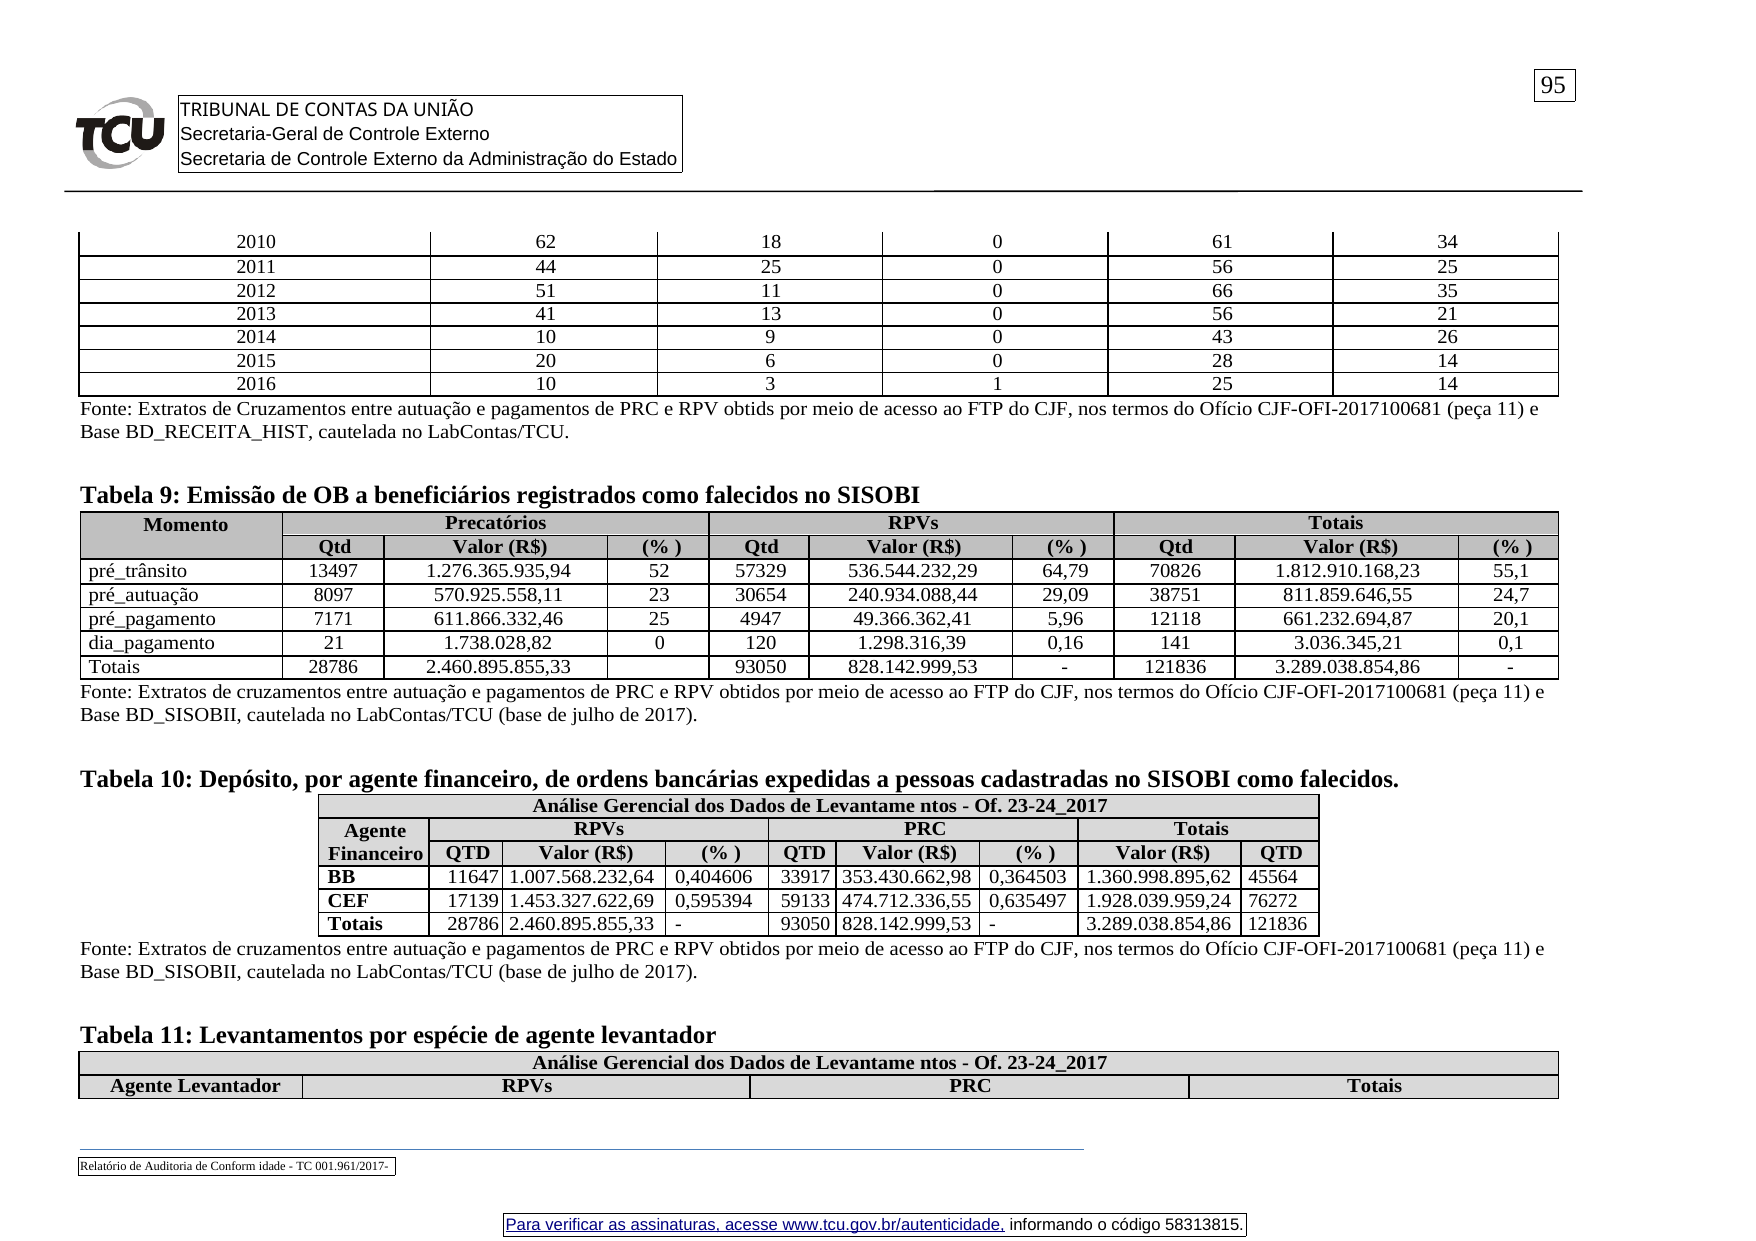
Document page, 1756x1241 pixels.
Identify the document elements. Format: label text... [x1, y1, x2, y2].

table_cell dia_pagamento [81, 632, 282, 654]
table_cell 41 [431, 304, 657, 325]
table_cell 0 [883, 350, 1107, 372]
table_cell Agente Financeiro [319, 819, 428, 865]
table_cell 1.360.998.895,62 [1079, 867, 1240, 888]
table_cell 12118 [1115, 608, 1234, 630]
table_cell Valor (R$) [1079, 842, 1240, 865]
table_cell 2014 [80, 327, 430, 348]
table_cell Qtd [283, 536, 383, 558]
subtitle Tabela 11: Levantamentos por espécie de agente levantador [80, 1020, 1574, 1048]
table_header Precatórios [283, 513, 708, 534]
table_cell pré_trânsito [81, 560, 282, 583]
table_cell - [1013, 657, 1113, 678]
table_header 62 [431, 232, 657, 255]
table_cell 9 [658, 327, 882, 348]
table_cell 35 [1334, 280, 1558, 302]
table_cell 23 [608, 585, 708, 606]
table_cell 11647 [430, 867, 502, 888]
table_cell 20,1 [1459, 608, 1558, 630]
table_cell 33917 [769, 867, 835, 888]
table_cell 120 [710, 632, 808, 654]
table_cell 17139 [430, 890, 502, 912]
table_cell 3.036.345,21 [1236, 632, 1458, 654]
table_cell 10 [431, 373, 657, 395]
table_cell 2013 [80, 304, 430, 325]
table_cell 21 [1334, 304, 1558, 325]
table_cell 0,595394 [666, 890, 768, 912]
table_cell 0 [883, 327, 1107, 348]
table_cell 11 [658, 280, 882, 302]
table_cell 28 [1109, 350, 1332, 372]
table_cell 5,96 [1013, 608, 1113, 630]
table_cell 0 [608, 632, 708, 654]
table_cell (% ) [608, 536, 708, 558]
table_cell 28786 [283, 657, 383, 678]
table_cell 30654 [710, 585, 808, 606]
table_cell QTD [1242, 842, 1318, 865]
table_cell Valor (R$) [1236, 536, 1458, 558]
table_cell 21 [283, 632, 383, 654]
table_cell 4947 [710, 608, 808, 630]
table_cell 1.453.327.622,69 [503, 890, 665, 912]
table_cell 141 [1115, 632, 1234, 654]
table_cell 6 [658, 350, 882, 372]
table_cell 240.934.088,44 [810, 585, 1012, 606]
table_header Análise Gerencial dos Dados de Levantame ntos - Of. 23-24_2017 [80, 1052, 1558, 1074]
table_cell 0,16 [1013, 632, 1113, 654]
subtitle Tabela 10: Depósito, por agente financeiro, de ordens bancárias expedidas a pessoas cadastradas no SISOBI como falecidos. [80, 764, 1574, 793]
table_cell 570.925.558,11 [385, 585, 607, 606]
table_cell 828.142.999,53 [837, 913, 979, 935]
table_cell Totais [319, 913, 428, 935]
table_cell pré_autuação [81, 585, 282, 606]
table_cell RPVs [303, 1076, 749, 1098]
table_cell 1 [883, 373, 1107, 395]
table_cell (% ) [1459, 536, 1558, 558]
table_cell (% ) [666, 842, 768, 865]
table_header 61 [1109, 232, 1332, 255]
table_cell 49.366.362,41 [810, 608, 1012, 630]
table_cell 3 [658, 373, 882, 395]
table_cell 2.460.895.855,33 [503, 913, 665, 935]
table_cell 7171 [283, 608, 383, 630]
table_cell 828.142.999,53 [810, 657, 1012, 678]
table_cell 51 [431, 280, 657, 302]
table_cell Totais [1190, 1076, 1558, 1098]
table_cell 2.460.895.855,33 [385, 657, 607, 678]
table_cell 13 [658, 304, 882, 325]
table_cell 70826 [1115, 560, 1234, 583]
table_header RPVs [710, 513, 1113, 534]
table_cell 0 [883, 257, 1107, 279]
table_cell 0,1 [1459, 632, 1558, 654]
table_cell 1.928.039.959,24 [1079, 890, 1240, 912]
table_cell 2015 [80, 350, 430, 372]
table_cell QTD [430, 842, 502, 865]
table_cell 8097 [283, 585, 383, 606]
table_cell 56 [1109, 304, 1332, 325]
table_cell 0,404606 [666, 867, 768, 888]
table_cell 0,635497 [980, 890, 1077, 912]
table_cell CEF [319, 890, 428, 912]
table_cell 13497 [283, 560, 383, 583]
table_cell 20 [431, 350, 657, 372]
table_cell Valor (R$) [810, 536, 1012, 558]
table_cell 1.298.316,39 [810, 632, 1012, 654]
table_cell 811.859.646,55 [1236, 585, 1458, 606]
table_cell 536.544.232,29 [810, 560, 1012, 583]
table_cell (% ) [980, 842, 1077, 865]
table_cell 1.007.568.232,64 [503, 867, 665, 888]
table_cell 474.712.336,55 [837, 890, 979, 912]
table_cell 1.812.910.168,23 [1236, 560, 1458, 583]
table_cell 14 [1334, 350, 1558, 372]
table_cell 44 [431, 257, 657, 279]
table_cell 26 [1334, 327, 1558, 348]
table_cell Valor (R$) [837, 842, 979, 865]
table_cell 0 [883, 304, 1107, 325]
table_cell 121836 [1115, 657, 1234, 678]
table_cell 3.289.038.854,86 [1236, 657, 1458, 678]
table_cell 29,09 [1013, 585, 1113, 606]
table_cell 59133 [769, 890, 835, 912]
table_cell 38751 [1115, 585, 1234, 606]
table_cell BB [319, 867, 428, 888]
table_cell 14 [1334, 373, 1558, 395]
table_cell 1.738.028,82 [385, 632, 607, 654]
table_cell 56 [1109, 257, 1332, 279]
table_cell 25 [658, 257, 882, 279]
table_cell 2016 [80, 373, 430, 395]
table_cell PRC [751, 1076, 1188, 1098]
table_cell QTD [769, 842, 835, 865]
table_cell Totais [81, 657, 282, 678]
table_header Análise Gerencial dos Dados de Levantame ntos - Of. 23-24_2017 [319, 795, 1318, 817]
table_cell 45564 [1242, 867, 1318, 888]
table_cell Qtd [710, 536, 808, 558]
table_cell 24,7 [1459, 585, 1558, 606]
text Fonte: Extratos de cruzamentos entre autuação e pagamentos de PRC e RPV obtidos por meio de acesso ao FTP do CJF, nos termos do Ofício CJF-OFI-2017100681 (peça 11) e Base BD_SISOBII, cautelada no LabContas/TCU (base de julho de 2017). [80, 937, 1571, 983]
text Fonte: Extratos de Cruzamentos entre autuação e pagamentos de PRC e RPV obtids por meio de acesso ao FTP do CJF, nos termos do Ofício CJF-OFI-2017100681 (peça 11) e Base BD_RECEITA_HIST, cautelada no LabContas/TCU. [80, 397, 1571, 443]
table_header 0 [883, 232, 1107, 255]
table_header Momento [81, 513, 282, 558]
table_header 2010 [80, 232, 430, 255]
table_cell 64,79 [1013, 560, 1113, 583]
table_cell Valor (R$) [385, 536, 607, 558]
table_cell Agente Levantador [80, 1076, 302, 1098]
table_cell 57329 [710, 560, 808, 583]
table_cell 3.289.038.854,86 [1079, 913, 1240, 935]
table_cell Valor (R$) [503, 842, 665, 865]
table_cell 76272 [1242, 890, 1318, 912]
table_cell 1.276.365.935,94 [385, 560, 607, 583]
table_cell - [980, 913, 1077, 935]
table_cell Qtd [1115, 536, 1234, 558]
table_cell [608, 657, 708, 678]
table_cell 25 [1109, 373, 1332, 395]
table_cell 2011 [80, 257, 430, 279]
table_cell 10 [431, 327, 657, 348]
table_cell 0 [883, 280, 1107, 302]
table_cell 43 [1109, 327, 1332, 348]
table_cell 661.232.694,87 [1236, 608, 1458, 630]
table_cell 121836 [1242, 913, 1318, 935]
table_cell 25 [1334, 257, 1558, 279]
table_cell 611.866.332,46 [385, 608, 607, 630]
table_cell 2012 [80, 280, 430, 302]
table_cell - [1459, 657, 1558, 678]
table_cell 66 [1109, 280, 1332, 302]
table_cell (% ) [1013, 536, 1113, 558]
table_cell 0,364503 [980, 867, 1077, 888]
table_header 18 [658, 232, 882, 255]
picture [75, 97, 165, 169]
table_cell PRC [769, 819, 1077, 840]
table_cell RPVs [430, 819, 768, 840]
table_cell 28786 [430, 913, 502, 935]
table_cell 52 [608, 560, 708, 583]
text Fonte: Extratos de cruzamentos entre autuação e pagamentos de PRC e RPV obtidos por meio de acesso ao FTP do CJF, nos termos do Ofício CJF-OFI-2017100681 (peça 11) e Base BD_SISOBII, cautelada no LabContas/TCU (base de julho de 2017). [80, 680, 1571, 726]
table_header 34 [1334, 232, 1558, 255]
table_cell 353.430.662,98 [837, 867, 979, 888]
subtitle Tabela 9: Emissão de OB a beneficiários registrados como falecidos no SISOBI [80, 480, 1574, 509]
table_cell 55,1 [1459, 560, 1558, 583]
table_cell Totais [1079, 819, 1318, 840]
table_header Totais [1115, 513, 1558, 534]
table_cell pré_pagamento [81, 608, 282, 630]
table_cell 93050 [769, 913, 835, 935]
table_cell 25 [608, 608, 708, 630]
table_cell 93050 [710, 657, 808, 678]
table_cell - [666, 913, 768, 935]
